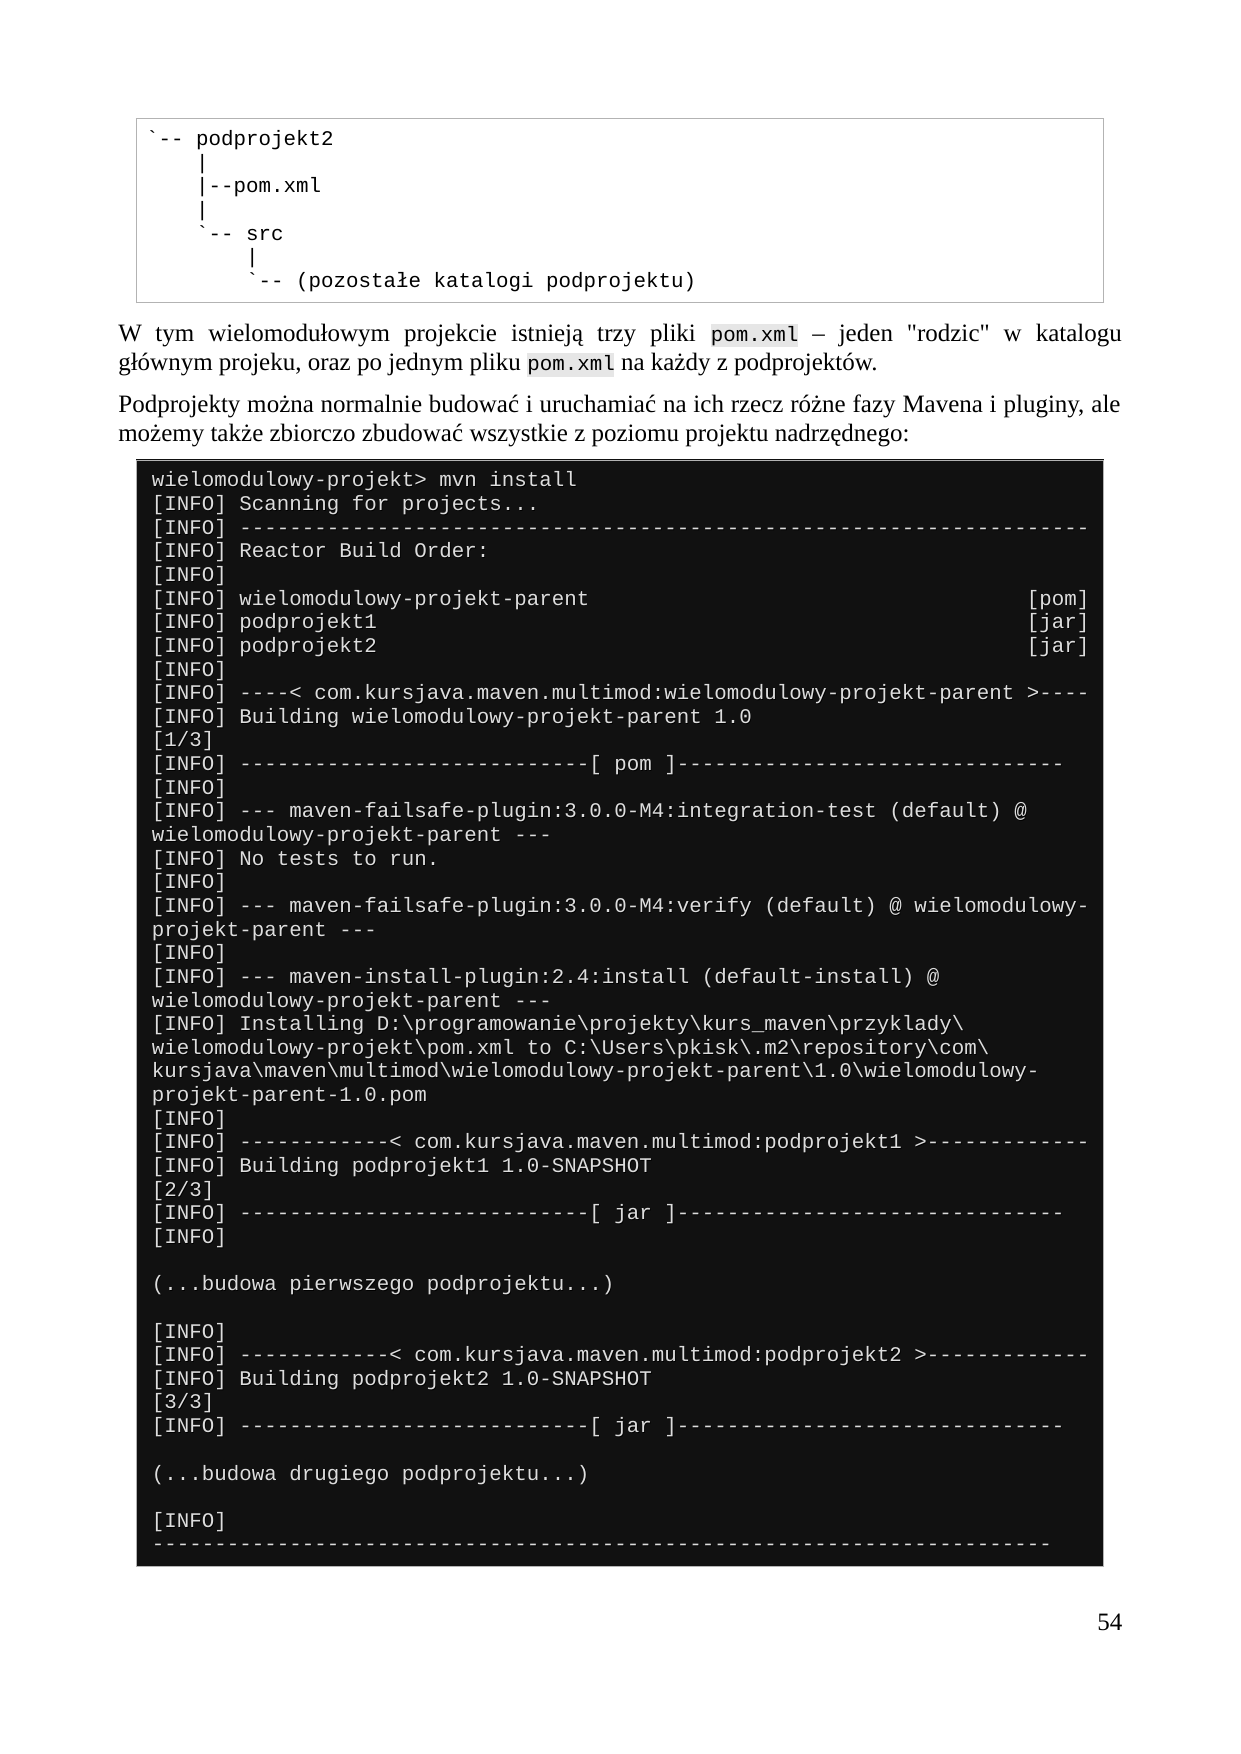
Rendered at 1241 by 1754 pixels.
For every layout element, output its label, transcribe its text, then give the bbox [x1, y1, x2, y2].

text [INFO] podprojekt1 [jar] [137, 601, 1103, 625]
text | [137, 142, 1103, 165]
text `-- src [137, 213, 1103, 236]
text `-- podprojekt2 [137, 119, 1103, 142]
text W tym wielomodułowym projekcie istnieją trzy pliki pom.xml – jeden "rodzic" w katalogu głównym projeku, oraz po jednym pliku pom.xml na każdy z podprojektów. [118, 318, 1122, 377]
text [INFO] --- maven-failsafe-plugin:3.0.0-M4:integration-test (default) @ wielomodulowy-projekt-parent --- [137, 791, 1103, 838]
text | [137, 189, 1103, 213]
text wielomodulowy-projekt> mvn install [137, 461, 1103, 483]
text [INFO] ----< com.kursjava.maven.multimod:wielomodulowy-projekt-parent >---- [137, 672, 1103, 696]
text [INFO] [137, 1098, 1103, 1122]
text [INFO] Building podprojekt2 1.0-SNAPSHOT [3/3] [137, 1358, 1103, 1405]
text [INFO] [137, 767, 1103, 791]
text [INFO] Reactor Build Order: [137, 530, 1103, 554]
text [INFO] [137, 649, 1103, 672]
text [INFO] ------------------------------------------------------------------------ [137, 1500, 1103, 1566]
text [INFO] Installing D:\programowanie\projekty\kurs_maven\przyklady\wielomodulowy-projekt\pom.xml to C:\Users\pkisk\.m2\repository\com\kursjava\maven\multimod\wielomodulowy-projekt-parent\1.0\wielomodulowy-projekt-parent-1.0.pom [137, 1003, 1103, 1098]
text [INFO] --- maven-failsafe-plugin:3.0.0-M4:verify (default) @ wielomodulowy-projekt-parent --- [137, 885, 1103, 932]
text [INFO] ----------------------------[ jar ]------------------------------- [137, 1192, 1103, 1216]
text [INFO] ------------< com.kursjava.maven.multimod:podprojekt2 >------------- [137, 1334, 1103, 1358]
text [INFO] podprojekt2 [jar] [137, 625, 1103, 649]
text [INFO] -------------------------------------------------------------------- [137, 507, 1103, 530]
text [INFO] [137, 1216, 1103, 1240]
text [INFO] Building podprojekt1 1.0-SNAPSHOT [2/3] [137, 1145, 1103, 1192]
text [INFO] wielomodulowy-projekt-parent [pom] [137, 578, 1103, 601]
text [INFO] ------------< com.kursjava.maven.multimod:podprojekt1 >------------- [137, 1122, 1103, 1145]
text [INFO] Building wielomodulowy-projekt-parent 1.0 [1/3] [137, 696, 1103, 743]
text [INFO] [137, 932, 1103, 956]
text [INFO] No tests to run. [137, 838, 1103, 861]
text [INFO] [137, 861, 1103, 885]
text [INFO] ----------------------------[ jar ]------------------------------- [137, 1405, 1103, 1429]
text |--pom.xml [137, 165, 1103, 189]
text [INFO] Scanning for projects... [137, 483, 1103, 507]
text Podprojekty można normalnie budować i uruchamiać na ich rzecz różne fazy Mavena i pluginy, ale możemy także zbiorczo zbudować wszystkie z poziomu projektu nadrzędnego: [118, 389, 1122, 447]
text [INFO] --- maven-install-plugin:2.4:install (default-install) @ wielomodulowy-projekt-parent --- [137, 956, 1103, 1003]
text (...budowa pierwszego podprojektu...) [137, 1263, 1103, 1287]
text (...budowa drugiego podprojektu...) [137, 1453, 1103, 1476]
text [INFO] [137, 554, 1103, 578]
text [INFO] ----------------------------[ pom ]------------------------------- [137, 743, 1103, 767]
text | [137, 236, 1103, 260]
text [INFO] [137, 1311, 1103, 1334]
text `-- (pozostałe katalogi podprojektu) [137, 260, 1103, 302]
